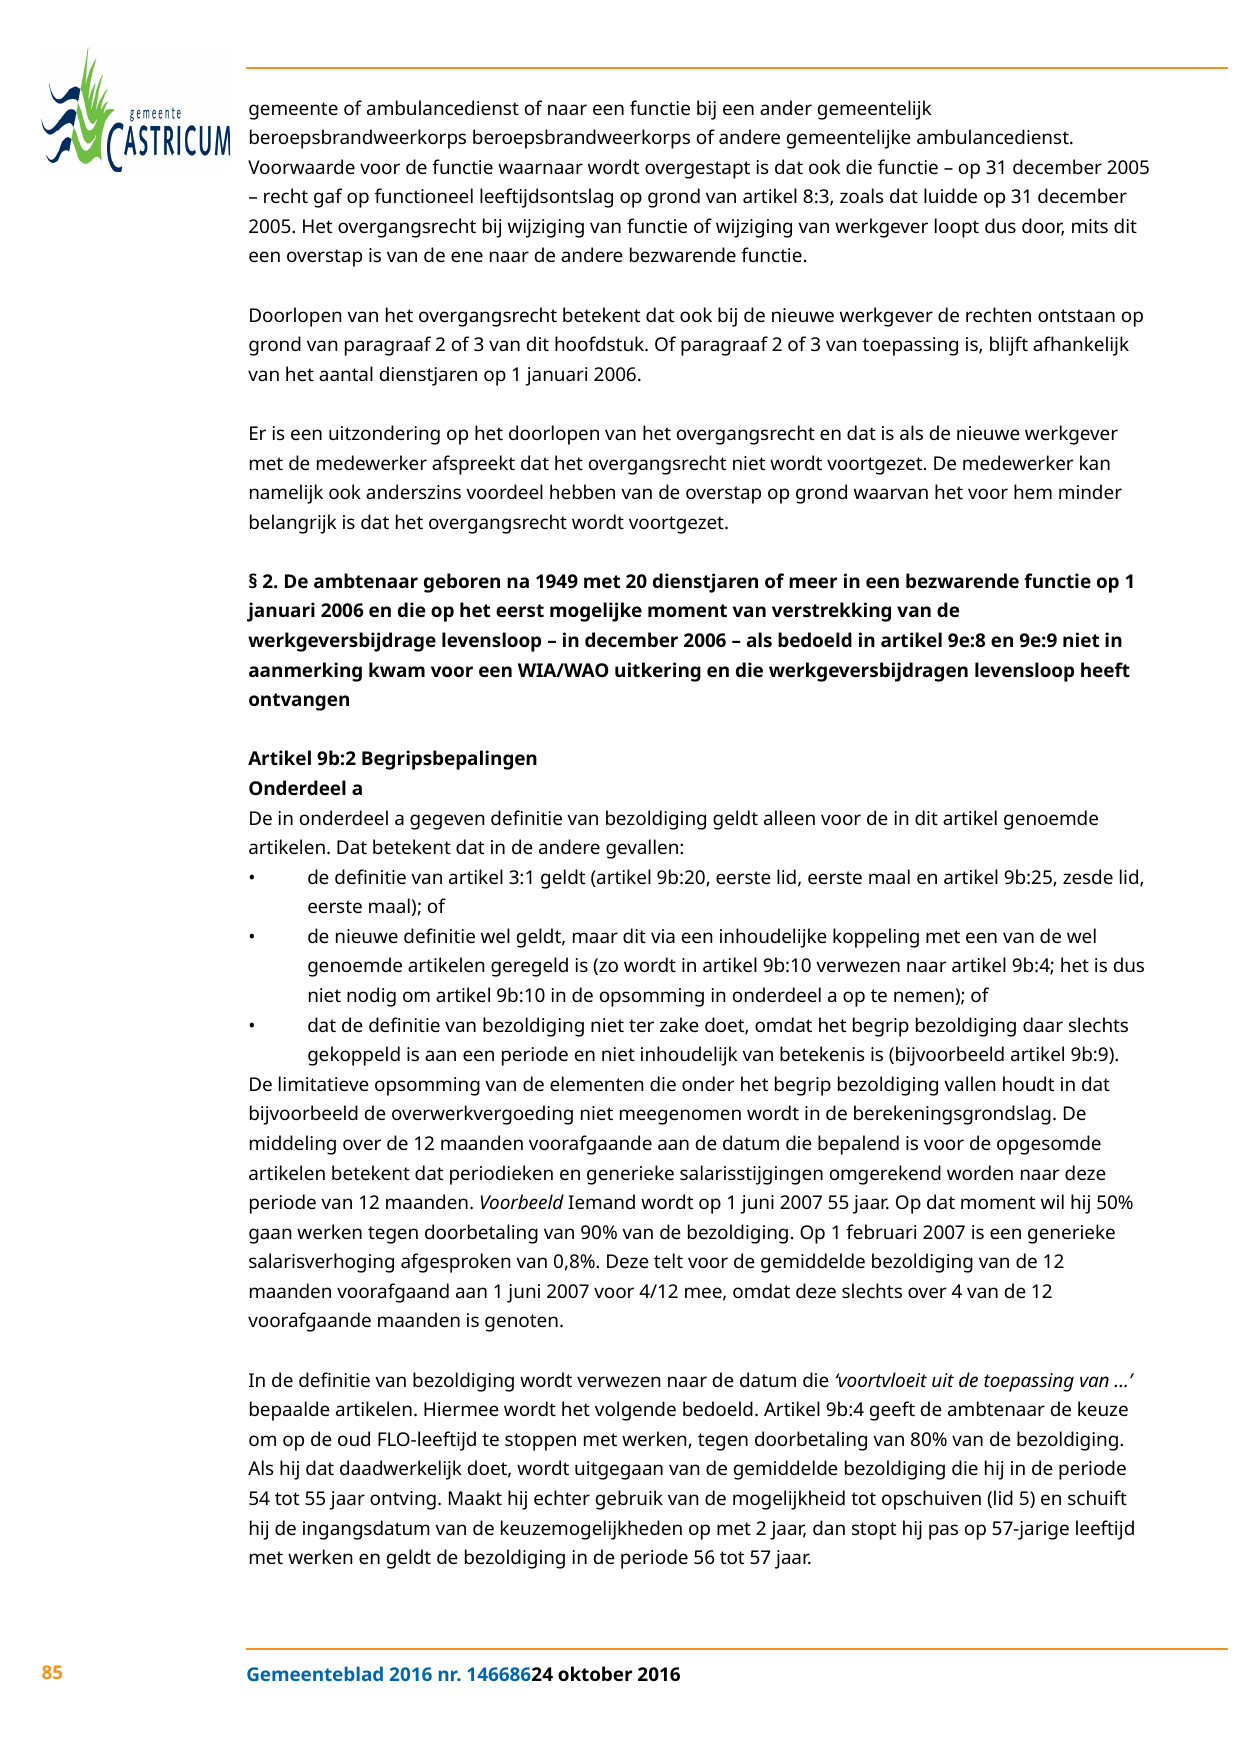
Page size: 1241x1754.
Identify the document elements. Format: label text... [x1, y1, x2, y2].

list dat de definitie van bezoldiging niet ter zake doet, omdat het begrip bezoldiging daar slechts gekoppeld is aan een periode en niet inhoudelijk van betekenis is (bijvoorbeeld artikel 9b:9). [248, 1012, 1152, 1067]
text Artikel 9b:2 Begripsbepalingen [248, 746, 1152, 771]
picture [41, 47, 231, 172]
list de definitie van artikel 3:1 geldt (artikel 9b:20, eerste lid, eerste maal en artikel 9b:25, zesde lid, eerste maal); of [248, 864, 1152, 919]
text De limitatieve opsomming van de elementen die onder het begrip bezoldiging vallen houdt in dat bijvoorbeeld de overwerkvergoeding niet meegenomen wordt in de berekeningsgrondslag. De middeling over de 12 maanden voorafgaande aan de datum die bepalend is voor de opgesomde artikelen betekent dat periodieken en generieke salarisstijgingen omgerekend worden naar deze periode van 12 maanden. Voorbeeld Iemand wordt op 1 juni 2007 55 jaar. Op dat moment wil hij 50% gaan werken tegen doorbetaling van 90% van de bezoldiging. Op 1 februari 2007 is een generieke salarisverhoging afgesproken van 0,8%. Deze telt voor de gemiddelde bezoldiging van de 12 maanden voorafgaand aan 1 juni 2007 voor 4/12 mee, omdat deze slechts over 4 van de 12 voorafgaande maanden is genoten. [248, 1071, 1152, 1333]
text In de definitie van bezoldiging wordt verwezen naar de datum die ‘voortvloeit uit de toepassing van ...’ bepaalde artikelen. Hiermee wordt het volgende bedoeld. Artikel 9b:4 geeft de ambtenaar de keuze om op de oud FLO-leeftijd te stoppen met werken, tegen doorbetaling van 80% van de bezoldiging. Als hij dat daadwerkelijk doet, wordt uitgegaan van de gemiddelde bezoldiging die hij in de periode 54 tot 55 jaar ontving. Maakt hij echter gebruik van de mogelijkheid tot opschuiven (lid 5) en schuift hij de ingangsdatum van de keuzemogelijkheden op met 2 jaar, dan stopt hij pas op 57-jarige leeftijd met werken en geldt de bezoldiging in de periode 56 tot 57 jaar. [248, 1367, 1152, 1570]
list de nieuwe definitie wel geldt, maar dit via een inhoudelijke koppeling met een van de wel genoemde artikelen geregeld is (zo wordt in artikel 9b:10 verwezen naar artikel 9b:4; het is dus niet nodig om artikel 9b:10 in de opsomming in onderdeel a op te nemen); of [248, 923, 1152, 1008]
text gemeente of ambulancedienst of naar een functie bij een ander gemeentelijk beroepsbrandweerkorps beroepsbrandweerkorps of andere gemeentelijke ambulancedienst. Voorwaarde voor de functie waarnaar wordt overgestapt is dat ook die functie – op 31 december 2005 – recht gaf op functioneel leeftijdsontslag op grond van artikel 8:3, zoals dat luidde op 31 december 2005. Het overgangsrecht bij wijziging van functie of wijziging van werkgever loopt dus door, mits dit een overstap is van de ene naar de andere bezwarende functie. [248, 95, 1152, 268]
text Doorlopen van het overgangsrecht betekent dat ook bij de nieuwe werkgever de rechten ontstaan op grond van paragraaf 2 of 3 van dit hoofdstuk. Of paragraaf 2 of 3 van toepassing is, blijft afhankelijk van het aantal dienstjaren op 1 januari 2006. [248, 302, 1152, 387]
text Er is een uitzondering op het doorlopen van het overgangsrecht en dat is als de nieuwe werkgever met de medewerker afspreekt dat het overgangsrecht niet wordt voortgezet. De medewerker kan namelijk ook anderszins voordeel hebben van de overstap op grond waarvan het voor hem minder belangrijk is dat het overgangsrecht wordt voortgezet. [248, 420, 1152, 535]
text De in onderdeel a gegeven definitie van bezoldiging geldt alleen voor de in dit artikel genoemde artikelen. Dat betekent dat in de andere gevallen: [248, 805, 1152, 860]
text § 2. De ambtenaar geboren na 1949 met 20 dienstjaren of meer in een bezwarende functie op 1 januari 2006 en die op het eerst mogelijke moment van verstrekking van de werkgeversbijdrage levensloop – in december 2006 – als bedoeld in artikel 9e:8 en 9e:9 niet in aanmerking kwam voor een WIA/WAO uitkering en die werkgeversbijdragen levensloop heeft ontvangen [248, 568, 1152, 712]
text Onderdeel a [248, 775, 1152, 801]
